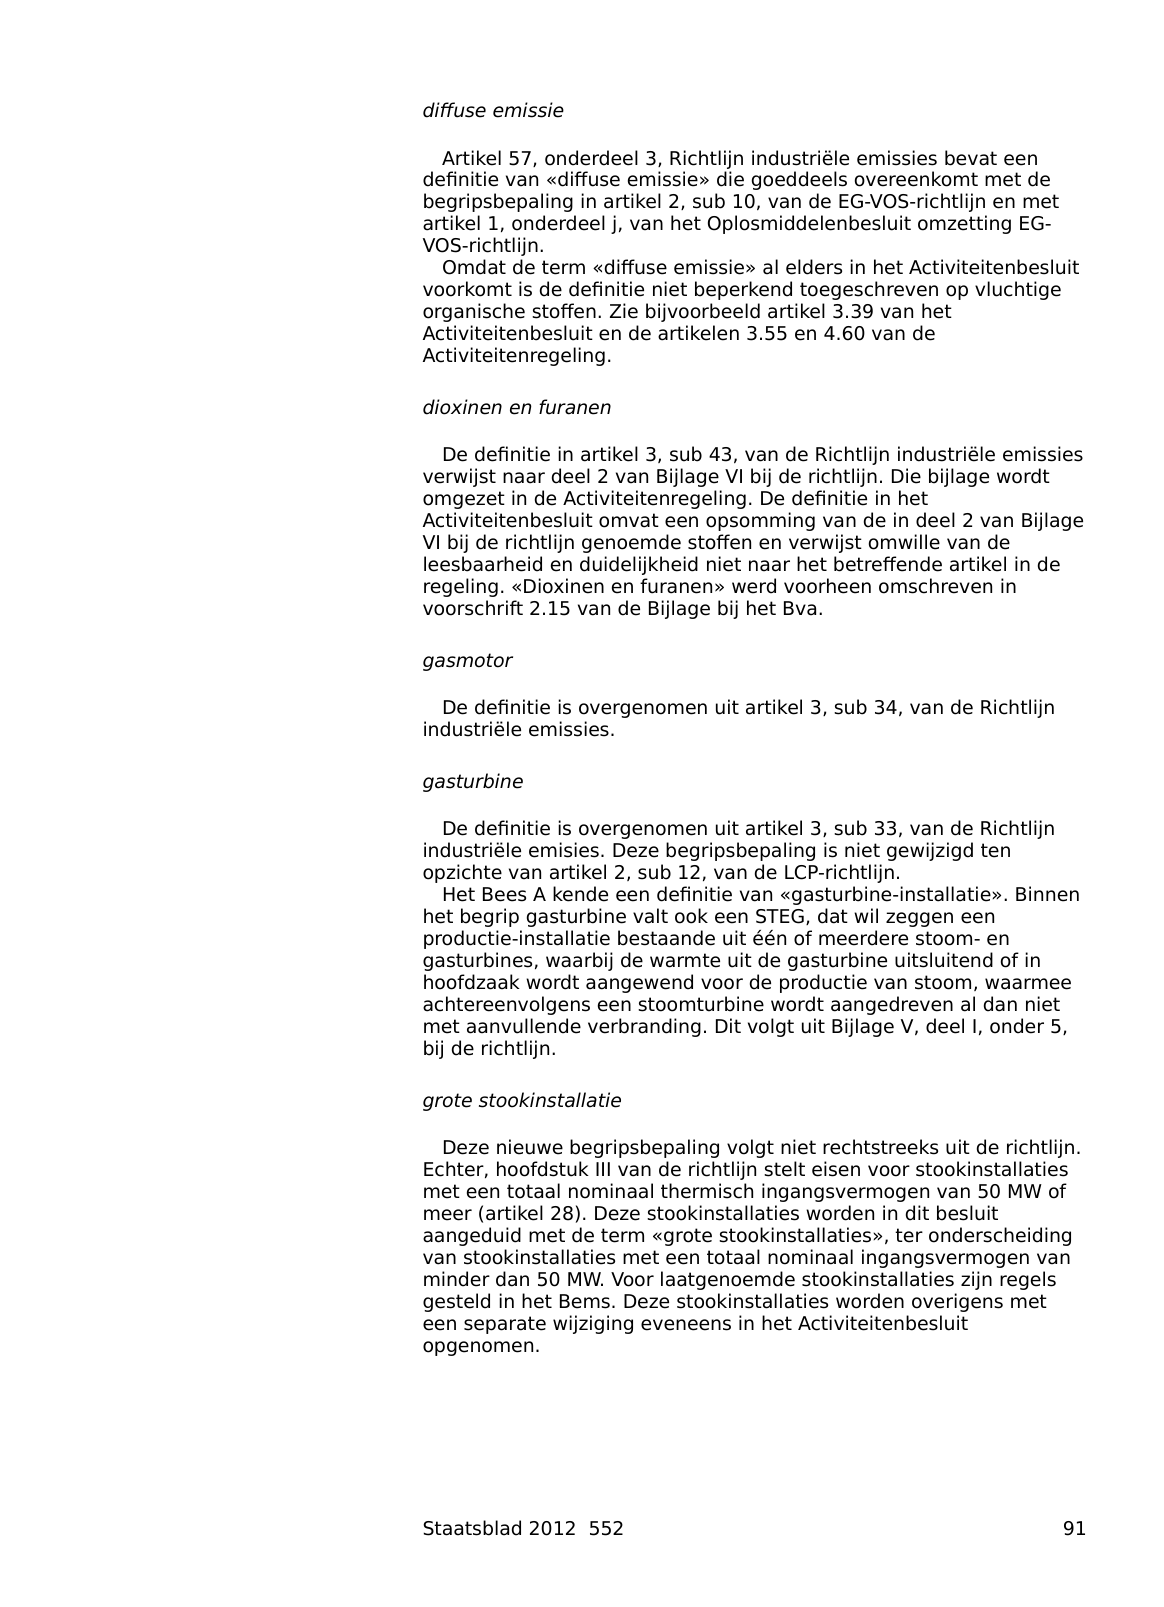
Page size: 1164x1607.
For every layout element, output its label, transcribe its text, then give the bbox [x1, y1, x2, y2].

subtitle dioxinen en furanen [422, 397, 1087, 419]
subtitle grote stookinstallatie [422, 1090, 1087, 1112]
text De definitie is overgenomen uit artikel 3, sub 34, van de Richtlijn industriële emissies. [422, 697, 1087, 741]
subtitle gasturbine [422, 771, 1087, 793]
subtitle diffuse emissie [422, 100, 1087, 122]
text De definitie in artikel 3, sub 43, van de Richtlijn industriële emissies verwijst naar deel 2 van Bijlage VI bij de richtlijn. Die bijlage wordt omgezet in de Activiteitenregeling. De definitie in het Activiteitenbesluit omvat een opsomming van de in deel 2 van Bijlage VI bij de richtlijn genoemde stoffen en verwijst omwille van de leesbaarheid en duidelijkheid niet naar het betreffende artikel in de regeling. «Dioxinen en furanen» werd voorheen omschreven in voorschrift 2.15 van de Bijlage bij het Bva. [422, 444, 1087, 620]
text Het Bees A kende een definitie van «gasturbine-installatie». Binnen het begrip gasturbine valt ook een STEG, dat wil zeggen een productie-installatie bestaande uit één of meerdere stoom- en gasturbines, waarbij de warmte uit de gasturbine uitsluitend of in hoofdzaak wordt aangewend voor de productie van stoom, waarmee achtereenvolgens een stoomturbine wordt aangedreven al dan niet met aanvullende verbranding. Dit volgt uit Bijlage V, deel I, onder 5, bij de richtlijn. [422, 884, 1087, 1060]
text Deze nieuwe begripsbepaling volgt niet rechtstreeks uit de richtlijn. Echter, hoofdstuk III van de richtlijn stelt eisen voor stookinstallaties met een totaal nominaal thermisch ingangsvermogen van 50 MW of meer (artikel 28). Deze stookinstallaties worden in dit besluit aangeduid met de term «grote stookinstallaties», ter onderscheiding van stookinstallaties met een totaal nominaal ingangsvermogen van minder dan 50 MW. Voor laatgenoemde stookinstallaties zijn regels gesteld in het Bems. Deze stookinstallaties worden overigens met een separate wijziging eveneens in het Activiteitenbesluit opgenomen. [422, 1137, 1087, 1356]
text De definitie is overgenomen uit artikel 3, sub 33, van de Richtlijn industriële emisies. Deze begripsbepaling is niet gewijzigd ten opzichte van artikel 2, sub 12, van de LCP-richtlijn. [422, 818, 1087, 884]
subtitle gasmotor [422, 650, 1087, 672]
text Artikel 57, onderdeel 3, Richtlijn industriële emissies bevat een definitie van «diffuse emissie» die goeddeels overeenkomt met de begripsbepaling in artikel 2, sub 10, van de EG-VOS-richtlijn en met artikel 1, onderdeel j, van het Oplosmiddelenbesluit omzetting EG-VOS-richtlijn. [422, 147, 1087, 257]
text Omdat de term «diffuse emissie» al elders in het Activiteitenbesluit voorkomt is de definitie niet beperkend toegeschreven op vluchtige organische stoffen. Zie bijvoorbeeld artikel 3.39 van het Activiteitenbesluit en de artikelen 3.55 en 4.60 van de Activiteitenregeling. [422, 257, 1087, 367]
